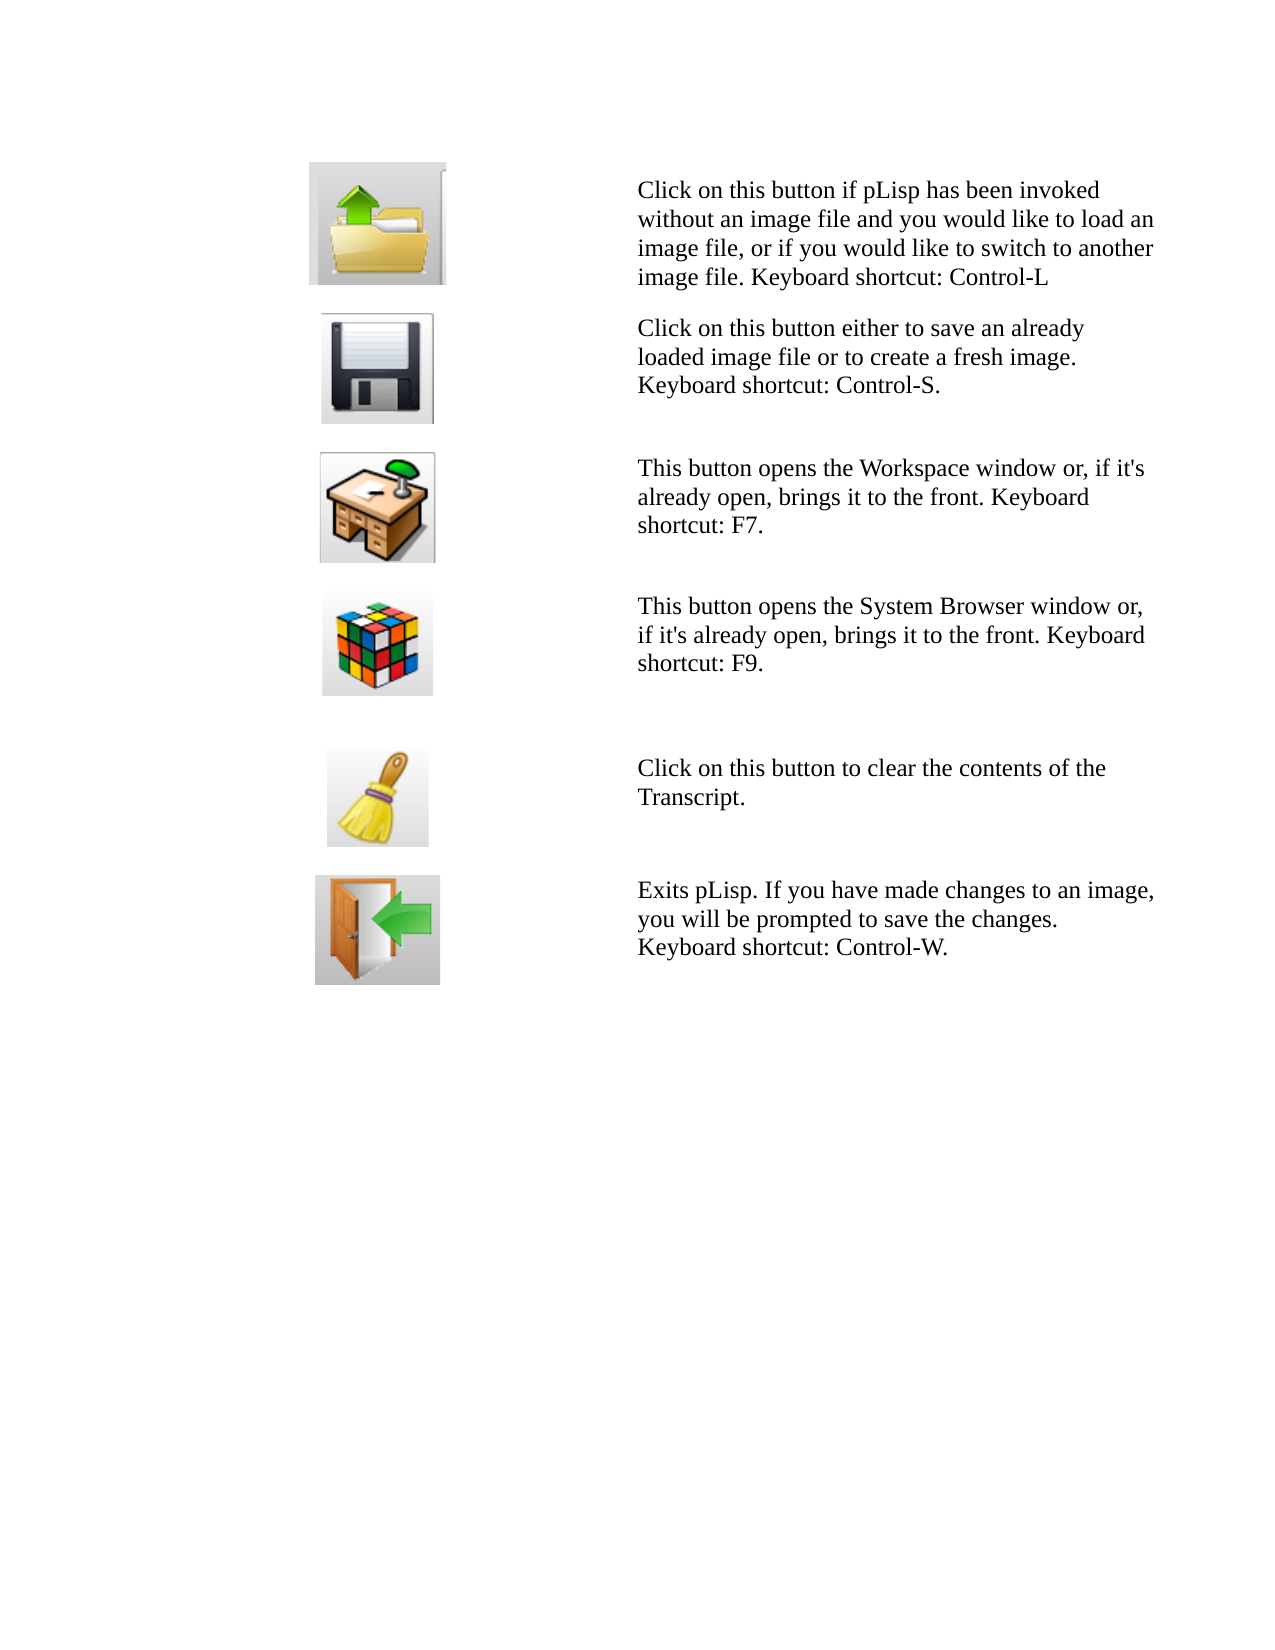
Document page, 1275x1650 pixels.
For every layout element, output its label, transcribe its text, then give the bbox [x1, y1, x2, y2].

picture [315, 875, 441, 985]
picture [321, 313, 434, 424]
table_cell Click on this button either to save an already loaded image file or to create a fresh image. Keyboard shortcut: Control-S. [638, 313, 1157, 453]
picture [322, 591, 434, 696]
table_header [118, 163, 637, 313]
table_header [118, 147, 637, 162]
table_cell [118, 591, 637, 724]
table_cell Exits pLisp. If you have made changes to an image, you will be prompted to save the changes. Keyboard shortcut: Control-W. [638, 875, 1157, 1013]
table_cell [118, 453, 637, 591]
picture [327, 747, 429, 847]
table_header Click on this button if pLisp has been invoked without an image file and you would like to load an image file, or if you would like to switch to another image file. Keyboard shortcut: Control-L [638, 147, 1157, 313]
picture [309, 162, 447, 285]
table_cell This button opens the System Browser window or, if it's already open, brings it to the front. Keyboard shortcut: F9. [638, 591, 1157, 724]
picture [319, 452, 436, 563]
table_cell [118, 875, 637, 1013]
table_cell This button opens the Workspace window or, if it's already open, brings it to the front. Keyboard shortcut: F7. [638, 453, 1157, 591]
table_cell [118, 724, 637, 875]
table_cell Click on this button to clear the contents of the Transcript. [638, 724, 1157, 875]
table_cell [118, 313, 637, 453]
